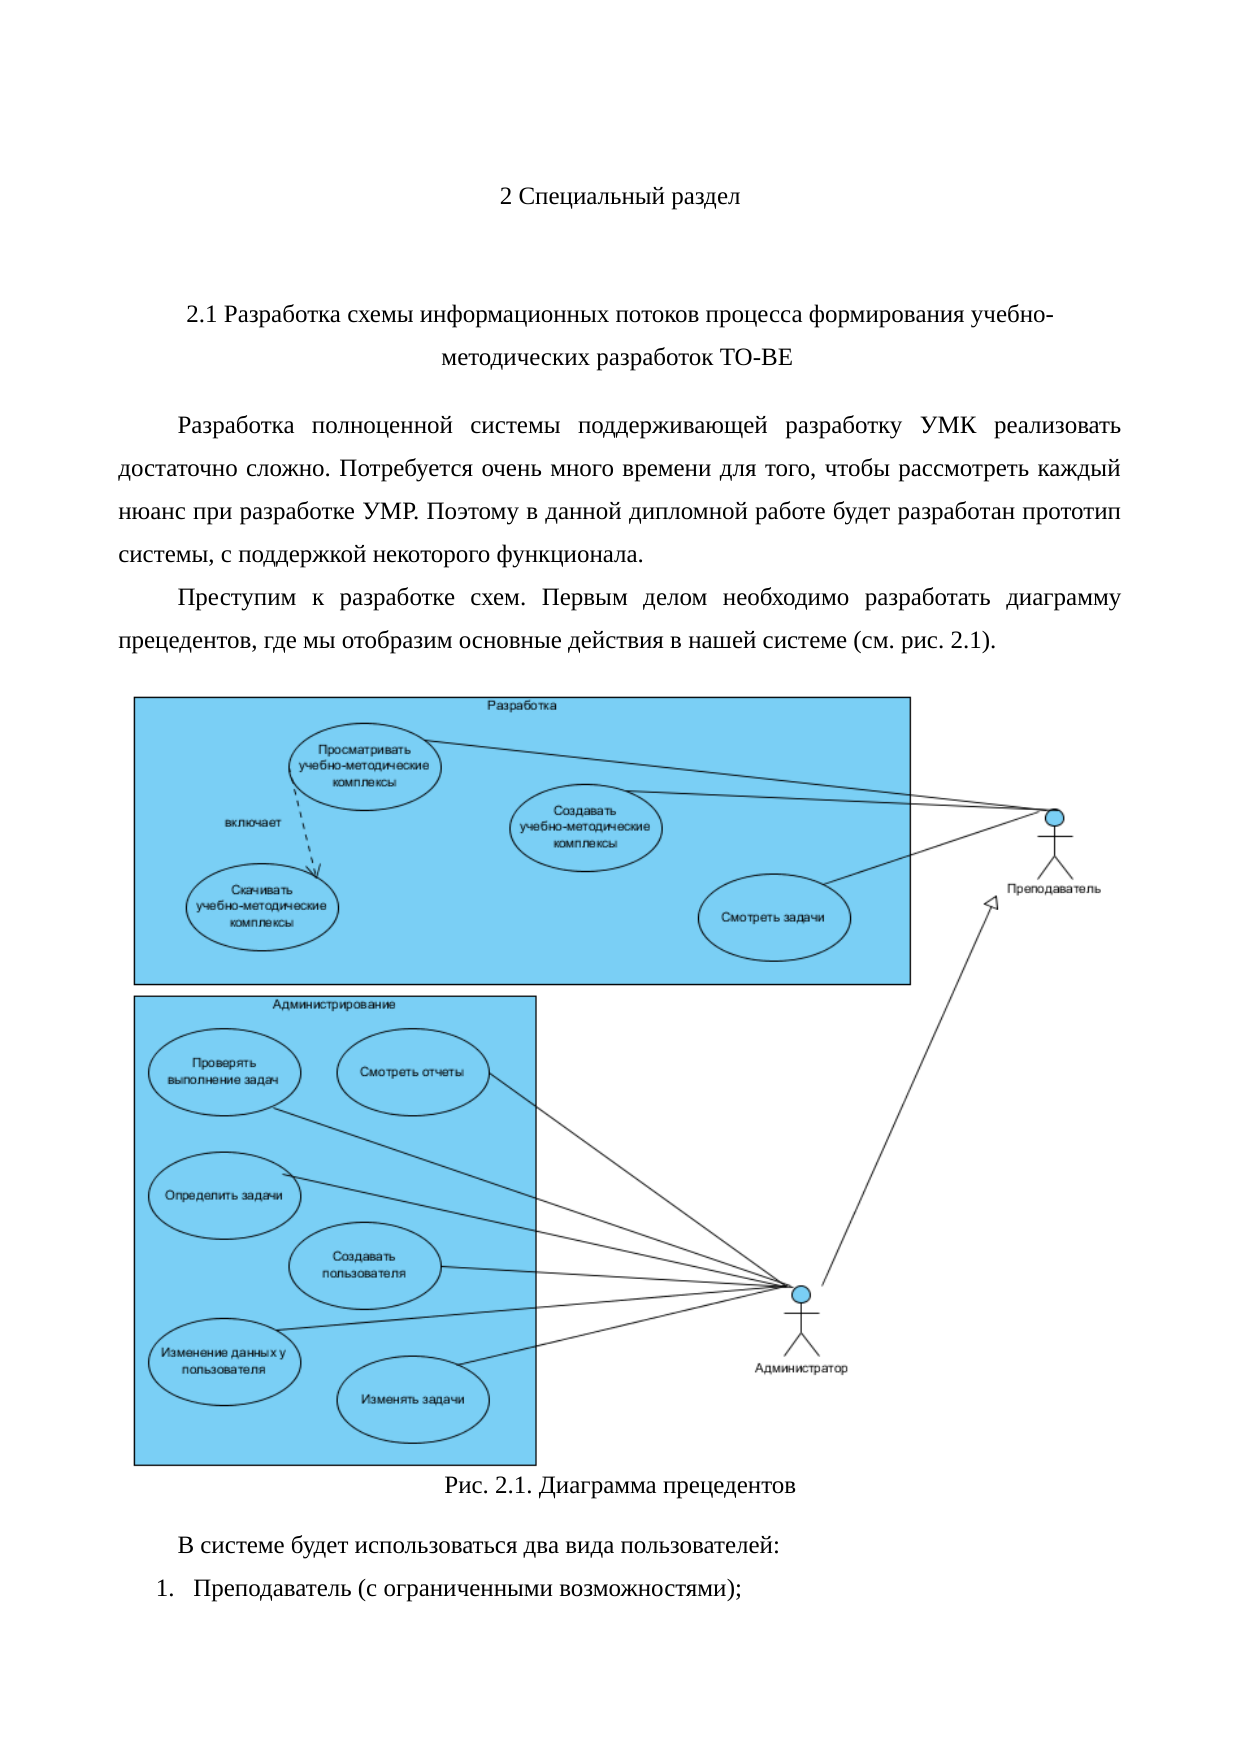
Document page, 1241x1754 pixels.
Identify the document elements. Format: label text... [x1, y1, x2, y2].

text Разработка полноценной системы поддерживающей разработку УМК реализовать достаточно сложно. Потребуется очень много времени для того, чтобы рассмотреть каждый нюанс при разработке УМР. Поэтому в данной дипломной работе будет разработан прототип системы, с поддержкой некоторого функционала. [118, 410, 1122, 568]
subtitle 2 Специальный раздел [118, 181, 1122, 209]
text Рис. 2.1. Диаграмма прецедентов [118, 1470, 1122, 1499]
text Преступим к разработке схем. Первым делом необходимо разработать диаграмму прецедентов, где мы отобразим основные действия в нашей системе (см. рис. 2.1). [118, 582, 1122, 654]
text В системе будет использоваться два вида пользователей: [118, 1530, 1122, 1559]
subtitle 2.1 Разработка схемы информационных потоков процесса формирования учебно-методических разработок TO-BE [118, 299, 1122, 371]
picture [130, 693, 1110, 1470]
list Преподаватель (с ограниченными возможностями); [156, 1573, 1122, 1602]
